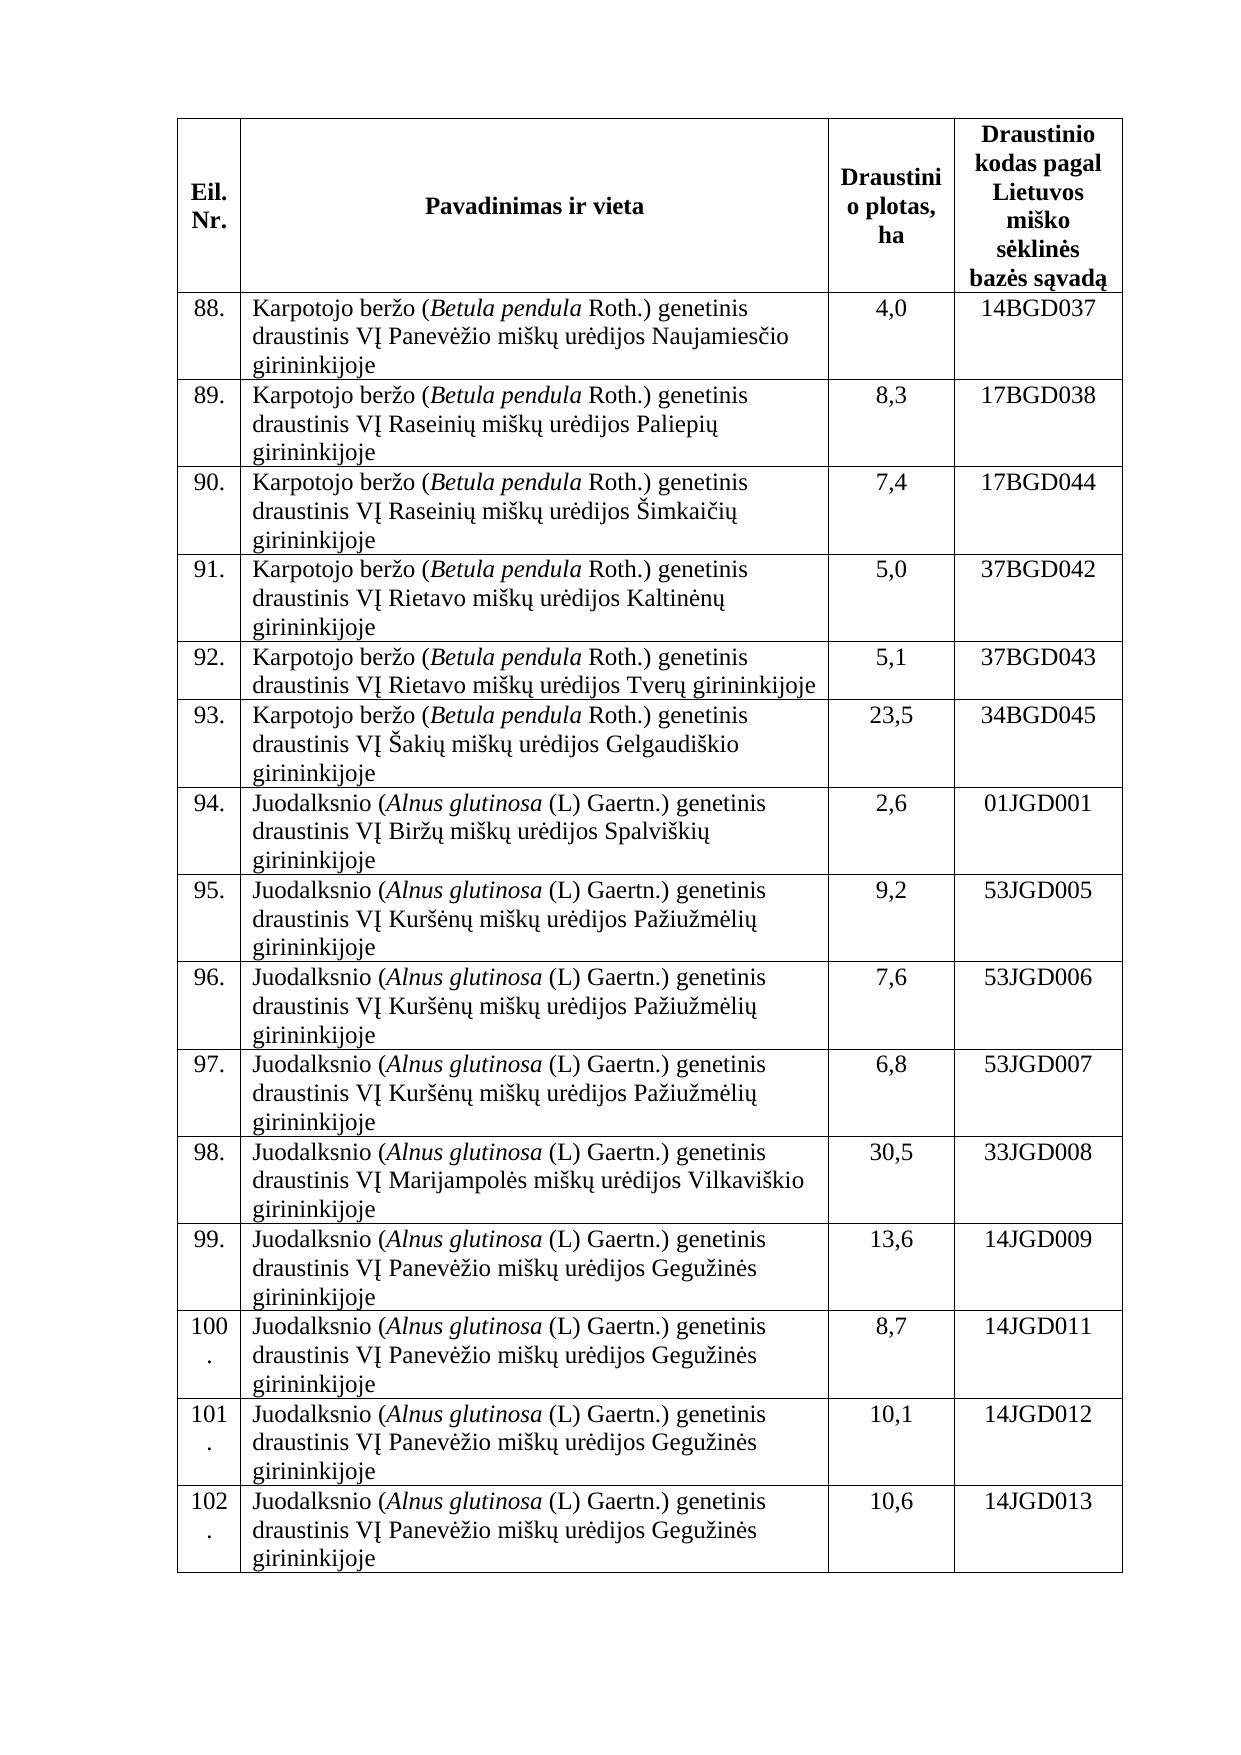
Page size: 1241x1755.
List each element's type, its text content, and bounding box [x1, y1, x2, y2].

table_cell 98. [178, 1137, 240, 1223]
table_cell 10,1 [829, 1399, 954, 1485]
table_cell 90. [178, 467, 240, 553]
table_cell 13,6 [829, 1224, 954, 1310]
table_cell 37BGD043 [955, 642, 1122, 699]
table_header Draustinio kodas pagal Lietuvos miško sėklinės bazės sąvadą [955, 119, 1122, 292]
table_cell 8,3 [829, 380, 954, 466]
table_cell 14JGD013 [955, 1486, 1122, 1572]
table_cell Karpotojo beržo (Betula pendula Roth.) genetinis draustinis VĮ Šakių miškų urėdijos Gelgaudiškio girininkijoje [241, 700, 828, 787]
table_cell 95. [178, 875, 240, 961]
table_cell Juodalksnio (Alnus glutinosa (L) Gaertn.) genetinis draustinis VĮ Kuršėnų miškų urėdijos Pažiužmėlių girininkijoje [241, 1050, 828, 1136]
table_cell 88. [178, 293, 240, 379]
table_cell 94. [178, 788, 240, 874]
table_header Pavadinimas ir vieta [241, 119, 828, 292]
table_cell 9,2 [829, 875, 954, 961]
table_cell 91. [178, 555, 240, 641]
table_cell Juodalksnio (Alnus glutinosa (L) Gaertn.) genetinis draustinis VĮ Panevėžio miškų urėdijos Gegužinės girininkijoje [241, 1311, 828, 1398]
table_cell 101. [178, 1399, 240, 1485]
table_cell Juodalksnio (Alnus glutinosa (L) Gaertn.) genetinis draustinis VĮ Panevėžio miškų urėdijos Gegužinės girininkijoje [241, 1224, 828, 1310]
table_cell 92. [178, 642, 240, 699]
table_cell 10,6 [829, 1486, 954, 1572]
table_cell 17BGD038 [955, 380, 1122, 466]
table_cell 53JGD006 [955, 962, 1122, 1048]
table_cell 5,0 [829, 555, 954, 641]
table_cell 6,8 [829, 1050, 954, 1136]
table_cell 8,7 [829, 1311, 954, 1398]
table_cell 14JGD009 [955, 1224, 1122, 1310]
table_cell 7,4 [829, 467, 954, 553]
table_cell 4,0 [829, 293, 954, 379]
table_cell 30,5 [829, 1137, 954, 1223]
table_cell Juodalksnio (Alnus glutinosa (L) Gaertn.) genetinis draustinis VĮ Panevėžio miškų urėdijos Gegužinės girininkijoje [241, 1399, 828, 1485]
table_cell 14JGD012 [955, 1399, 1122, 1485]
table_header Draustinio plotas, ha [829, 119, 954, 292]
table_cell 2,6 [829, 788, 954, 874]
table_cell 33JGD008 [955, 1137, 1122, 1223]
table_cell 34BGD045 [955, 700, 1122, 787]
table_cell Juodalksnio (Alnus glutinosa (L) Gaertn.) genetinis draustinis VĮ Panevėžio miškų urėdijos Gegužinės girininkijoje [241, 1486, 828, 1572]
table_cell 17BGD044 [955, 467, 1122, 553]
table_cell 96. [178, 962, 240, 1048]
table_cell 53JGD005 [955, 875, 1122, 961]
table_cell Karpotojo beržo (Betula pendula Roth.) genetinis draustinis VĮ Raseinių miškų urėdijos Paliepių girininkijoje [241, 380, 828, 466]
table_cell 53JGD007 [955, 1050, 1122, 1136]
table_cell Karpotojo beržo (Betula pendula Roth.) genetinis draustinis VĮ Panevėžio miškų urėdijos Naujamiesčio girininkijoje [241, 293, 828, 379]
table_cell 01JGD001 [955, 788, 1122, 874]
table_cell 5,1 [829, 642, 954, 699]
table_header Eil. Nr. [178, 119, 240, 292]
table_cell 93. [178, 700, 240, 787]
table_cell 7,6 [829, 962, 954, 1048]
table_cell 14BGD037 [955, 293, 1122, 379]
table_cell Karpotojo beržo (Betula pendula Roth.) genetinis draustinis VĮ Raseinių miškų urėdijos Šimkaičių girininkijoje [241, 467, 828, 553]
table_cell Juodalksnio (Alnus glutinosa (L) Gaertn.) genetinis draustinis VĮ Kuršėnų miškų urėdijos Pažiužmėlių girininkijoje [241, 962, 828, 1048]
table_cell 89. [178, 380, 240, 466]
table_cell 100. [178, 1311, 240, 1398]
table_cell 37BGD042 [955, 555, 1122, 641]
table_cell Karpotojo beržo (Betula pendula Roth.) genetinis draustinis VĮ Rietavo miškų urėdijos Kaltinėnų girininkijoje [241, 555, 828, 641]
table_cell Juodalksnio (Alnus glutinosa (L) Gaertn.) genetinis draustinis VĮ Kuršėnų miškų urėdijos Pažiužmėlių girininkijoje [241, 875, 828, 961]
table_cell Juodalksnio (Alnus glutinosa (L) Gaertn.) genetinis draustinis VĮ Biržų miškų urėdijos Spalviškių girininkijoje [241, 788, 828, 874]
table_cell 99. [178, 1224, 240, 1310]
table_cell 23,5 [829, 700, 954, 787]
table_cell Juodalksnio (Alnus glutinosa (L) Gaertn.) genetinis draustinis VĮ Marijampolės miškų urėdijos Vilkaviškio girininkijoje [241, 1137, 828, 1223]
table_cell 102. [178, 1486, 240, 1572]
table_cell 14JGD011 [955, 1311, 1122, 1398]
table_cell 97. [178, 1050, 240, 1136]
table_cell Karpotojo beržo (Betula pendula Roth.) genetinis draustinis VĮ Rietavo miškų urėdijos Tverų girininkijoje [241, 642, 828, 699]
